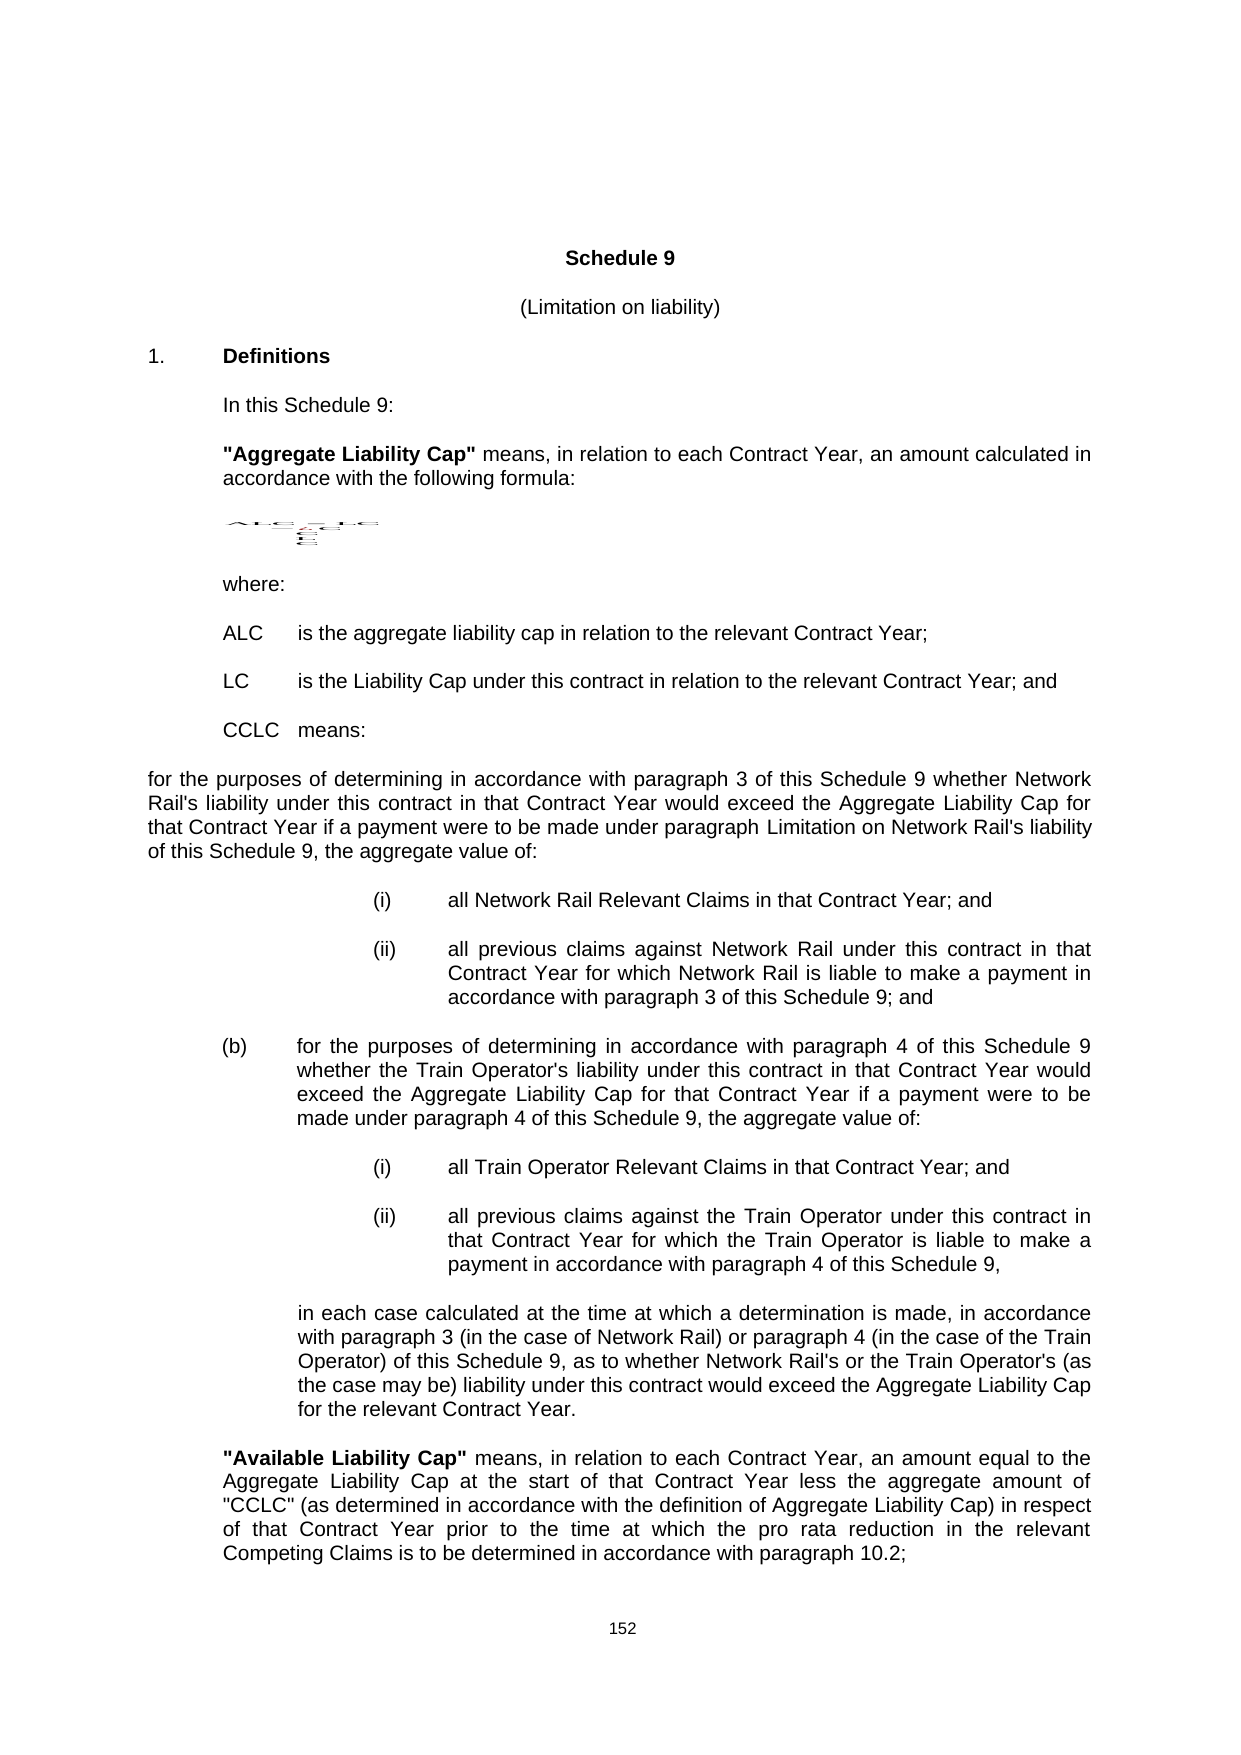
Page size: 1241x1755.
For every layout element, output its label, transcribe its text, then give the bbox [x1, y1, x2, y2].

list Schedule 9 [148, 246, 1093, 269]
text LC is the Liability Cap under this contract in relation to the relevant Contract Year; and [223, 669, 1093, 693]
subtitle all Network Rail Relevant Claims in that Contract Year; and [373, 888, 1093, 912]
subtitle all Train Operator Relevant Claims in that Contract Year; and [373, 1155, 1093, 1179]
subtitle for the purposes of determining in accordance with paragraph 4 of this Schedule 9 whether the Train Operator's liability under this contract in that Contract Year would exceed the Aggregate Liability Cap for that Contract Year if a payment were to be made under paragraph 4 of this Schedule 9, the aggregate value of: [222, 1034, 1093, 1130]
subtitle all previous claims against Network Rail under this contract in that Contract Year for which Network Rail is liable to make a payment in accordance with paragraph 3 of this Schedule 9; and [373, 937, 1093, 1009]
list Definitions [148, 343, 1093, 367]
text In this Schedule 9: [223, 392, 1093, 416]
list (Limitation on liability) [148, 294, 1093, 318]
text "Available Liability Cap" means, in relation to each Contract Year, an amount equal to the Aggregate Liability Cap at the start of that Contract Year less the aggregate amount of "CCLC" (as determined in accordance with the definition of Aggregate Liability Cap) in respect of that Contract Year prior to the time at which the pro rata reduction in the relevant Competing Claims is to be determined in accordance with paragraph 10.2; [223, 1445, 1093, 1565]
text "Aggregate Liability Cap" means, in relation to each Contract Year, an amount calculated in accordance with the following formula: [223, 441, 1093, 489]
text in each case calculated at the time at which a determination is made, in accordance with paragraph 3 (in the case of Network Rail) or paragraph 4 (in the case of the Train Operator) of this Schedule 9, as to whether Network Rail's or the Train Operator's (as the case may be) liability under this contract would exceed the Aggregate Liability Cap for the relevant Contract Year. [298, 1301, 1093, 1420]
text CCLC means: [223, 718, 1093, 742]
subtitle for the purposes of determining in accordance with paragraph 3 of this Schedule 9 whether Network Rail's liability under this contract in that Contract Year would exceed the Aggregate Liability Cap for that Contract Year if a payment were to be made under paragraph 3 of this Schedule 9, the aggregate value of: [148, 767, 1093, 863]
text where: [223, 571, 1093, 595]
text ALC is the aggregate liability cap in relation to the relevant Contract Year; [223, 620, 1093, 644]
subtitle all previous claims against the Train Operator under this contract in that Contract Year for which the Train Operator is liable to make a payment in accordance with paragraph 4 of this Schedule 9, [373, 1204, 1093, 1276]
